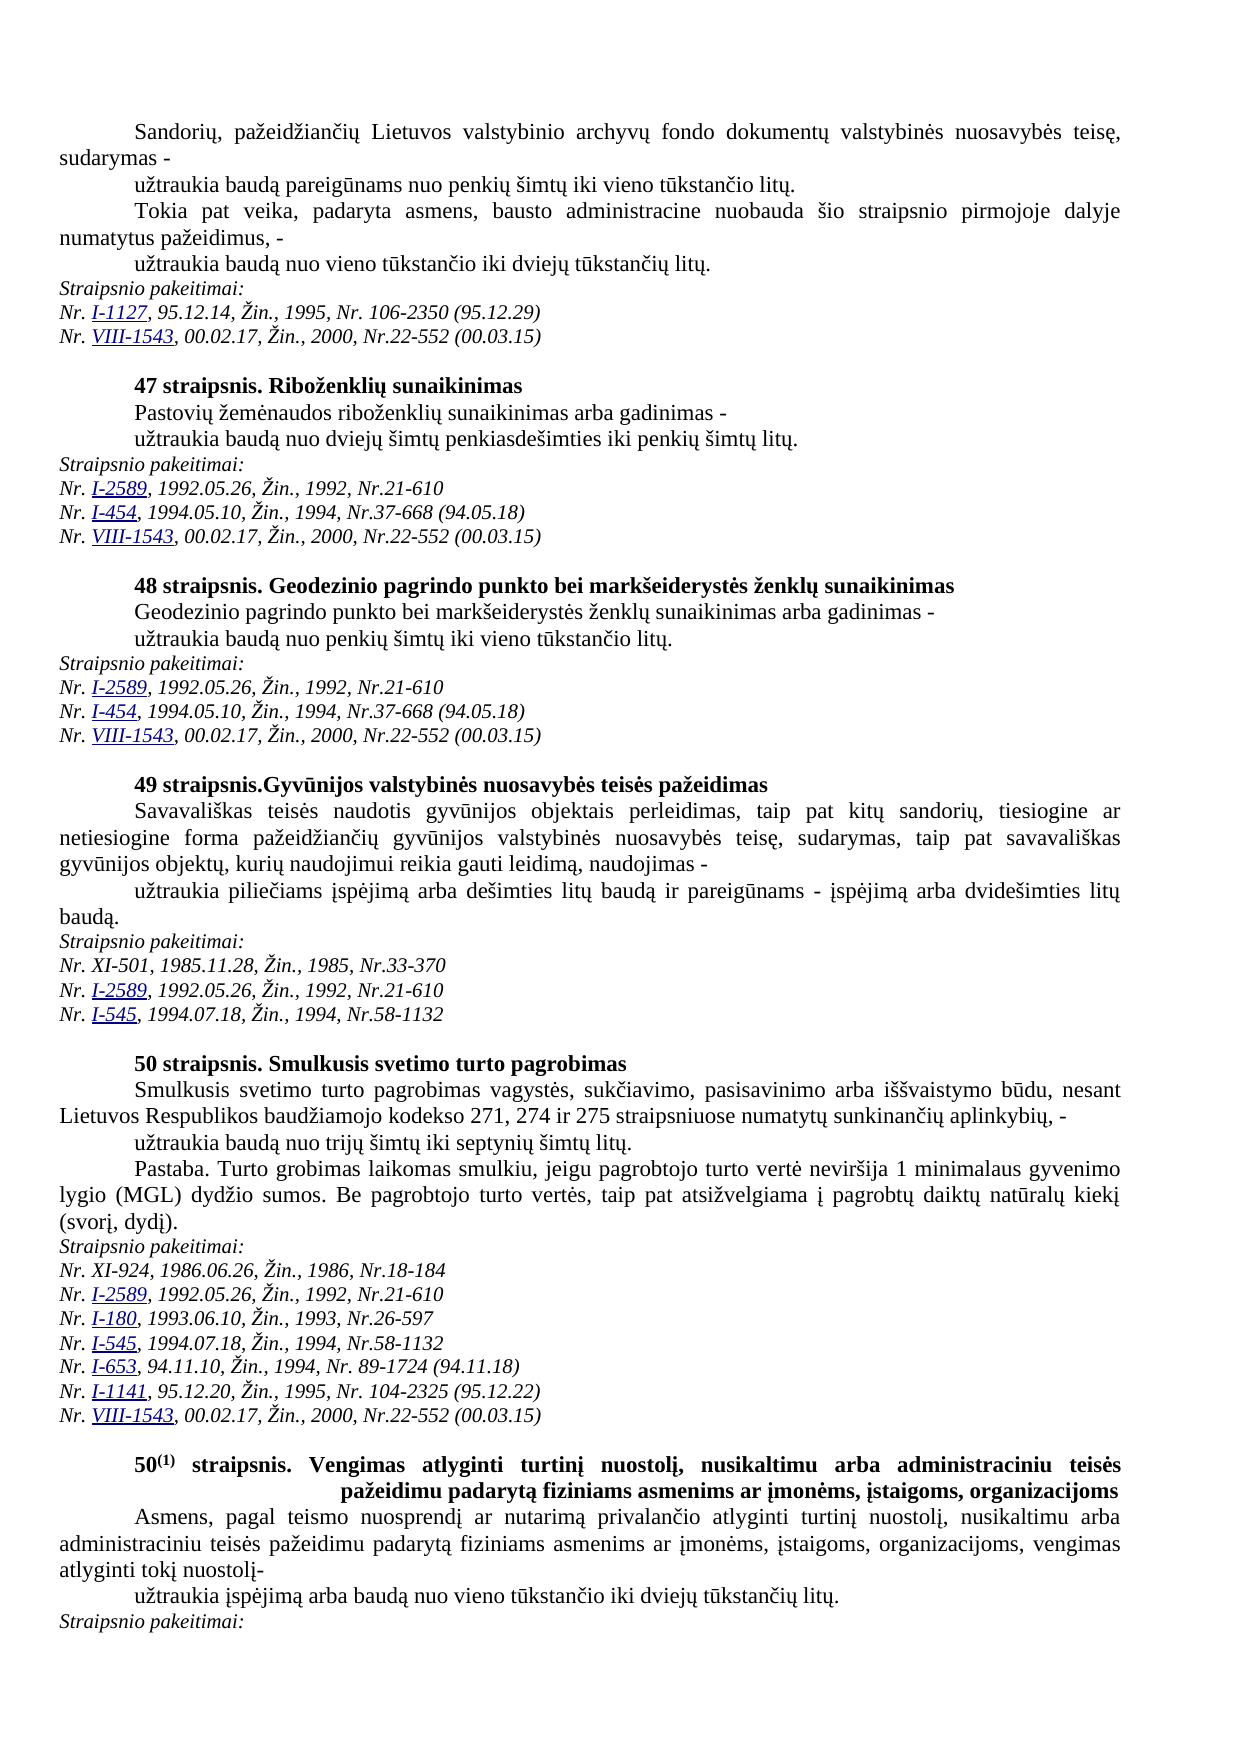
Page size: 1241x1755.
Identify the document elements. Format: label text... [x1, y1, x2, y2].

text užtraukia piliečiams įspėjimą arba dešimties litų baudą ir pareigūnams - įspėjimą arba dvidešimties litų baudą. [59, 877, 1122, 929]
text 47 straipsnis. Riboženklių sunaikinimas [59, 372, 1122, 399]
text Nr. I-2589, 1992.05.26, Žin., 1992, Nr.21-610 [59, 977, 1122, 1002]
text Nr. I-545, 1994.07.18, Žin., 1994, Nr.58-1132 [59, 1002, 1122, 1026]
text Asmens, pagal teismo nuosprendį ar nutarimą privalančio atlyginti turtinį nuostolį, nusikaltimu arba administraciniu teisės pažeidimu padarytą fiziniams asmenims ar įmonėms, įstaigoms, organizacijoms, vengimas atlyginti tokį nuostolį- [59, 1503, 1122, 1582]
text Savavališkas teisės naudotis gyvūnijos objektais perleidimas, taip pat kitų sandorių, tiesiogine ar netiesiogine forma pažeidžiančių gyvūnijos valstybinės nuosavybės teisę, sudarymas, taip pat savavališkas gyvūnijos objektų, kurių naudojimui reikia gauti leidimą, naudojimas - [59, 798, 1122, 877]
text Straipsnio pakeitimai: [59, 452, 1122, 476]
text Nr. I-653, 94.11.10, Žin., 1994, Nr. 89-1724 (94.11.18) [59, 1354, 1122, 1378]
text Nr. I-180, 1993.06.10, Žin., 1993, Nr.26-597 [59, 1306, 1122, 1330]
text Nr. I-1127, 95.12.14, Žin., 1995, Nr. 106-2350 (95.12.29) [59, 300, 1122, 324]
text Pastaba. Turto grobimas laikomas smulkiu, jeigu pagrobtojo turto vertė neviršija 1 minimalaus gyvenimo lygio (MGL) dydžio sumos. Be pagrobtojo turto vertės, taip pat atsižvelgiama į pagrobtų daiktų natūralų kiekį (svorį, dydį). [59, 1155, 1122, 1234]
text užtraukia įspėjimą arba baudą nuo vieno tūkstančio iki dviejų tūkstančių litų. [59, 1582, 1122, 1609]
text 50 straipsnis. Smulkusis svetimo turto pagrobimas [59, 1050, 1122, 1076]
text Nr. I-454, 1994.05.10, Žin., 1994, Nr.37-668 (94.05.18) [59, 500, 1122, 524]
text Pastovių žemėnaudos riboženklių sunaikinimas arba gadinimas - [59, 399, 1122, 425]
text užtraukia baudą nuo dviejų šimtų penkiasdešimties iki penkių šimtų litų. [59, 425, 1122, 452]
text Sandorių, pažeidžiančių Lietuvos valstybinio archyvų fondo dokumentų valstybinės nuosavybės teisę, sudarymas - [59, 118, 1122, 171]
text užtraukia baudą pareigūnams nuo penkių šimtų iki vieno tūkstančio litų. [59, 171, 1122, 197]
text Nr. VIII-1543, 00.02.17, Žin., 2000, Nr.22-552 (00.03.15) [59, 524, 1122, 548]
text Straipsnio pakeitimai: [59, 1234, 1122, 1258]
text Nr. VIII-1543, 00.02.17, Žin., 2000, Nr.22-552 (00.03.15) [59, 1403, 1122, 1427]
text Nr. I-1141, 95.12.20, Žin., 1995, Nr. 104-2325 (95.12.22) [59, 1378, 1122, 1403]
text Nr. I-454, 1994.05.10, Žin., 1994, Nr.37-668 (94.05.18) [59, 699, 1122, 723]
text Nr. I-2589, 1992.05.26, Žin., 1992, Nr.21-610 [59, 476, 1122, 500]
text Nr. I-2589, 1992.05.26, Žin., 1992, Nr.21-610 [59, 1282, 1122, 1306]
text Nr. XI-924, 1986.06.26, Žin., 1986, Nr.18-184 [59, 1258, 1122, 1282]
text 50(1) straipsnis. Vengimas atlyginti turtinį nuostolį, nusikaltimu arba administraciniu teisės pažeidimu padarytą fiziniams asmenims ar įmonėms, įstaigoms, organizacijoms [134, 1451, 1122, 1503]
text Straipsnio pakeitimai: [59, 929, 1122, 953]
text Nr. I-2589, 1992.05.26, Žin., 1992, Nr.21-610 [59, 675, 1122, 699]
text Smulkusis svetimo turto pagrobimas vagystės, sukčiavimo, pasisavinimo arba iššvaistymo būdu, nesant Lietuvos Respublikos baudžiamojo kodekso 271, 274 ir 275 straipsniuose numatytų sunkinančių aplinkybių, - [59, 1076, 1122, 1129]
text Straipsnio pakeitimai: [59, 651, 1122, 675]
text Nr. VIII-1543, 00.02.17, Žin., 2000, Nr.22-552 (00.03.15) [59, 723, 1122, 747]
text 49 straipsnis.Gyvūnijos valstybinės nuosavybės teisės pažeidimas [59, 771, 1122, 798]
text 48 straipsnis. Geodezinio pagrindo punkto bei markšeiderystės ženklų sunaikinimas [134, 572, 1122, 598]
text Straipsnio pakeitimai: [59, 1609, 1122, 1633]
text Nr. I-545, 1994.07.18, Žin., 1994, Nr.58-1132 [59, 1330, 1122, 1354]
text Geodezinio pagrindo punkto bei markšeiderystės ženklų sunaikinimas arba gadinimas - [59, 598, 1122, 624]
text užtraukia baudą nuo vieno tūkstančio iki dviejų tūkstančių litų. [59, 250, 1122, 276]
text Nr. VIII-1543, 00.02.17, Žin., 2000, Nr.22-552 (00.03.15) [59, 324, 1122, 348]
text užtraukia baudą nuo penkių šimtų iki vieno tūkstančio litų. [59, 624, 1122, 651]
text Tokia pat veika, padaryta asmens, bausto administracine nuobauda šio straipsnio pirmojoje dalyje numatytus pažeidimus, - [59, 197, 1122, 250]
text Nr. XI-501, 1985.11.28, Žin., 1985, Nr.33-370 [59, 953, 1122, 977]
text Straipsnio pakeitimai: [59, 276, 1122, 300]
text užtraukia baudą nuo trijų šimtų iki septynių šimtų litų. [59, 1129, 1122, 1155]
